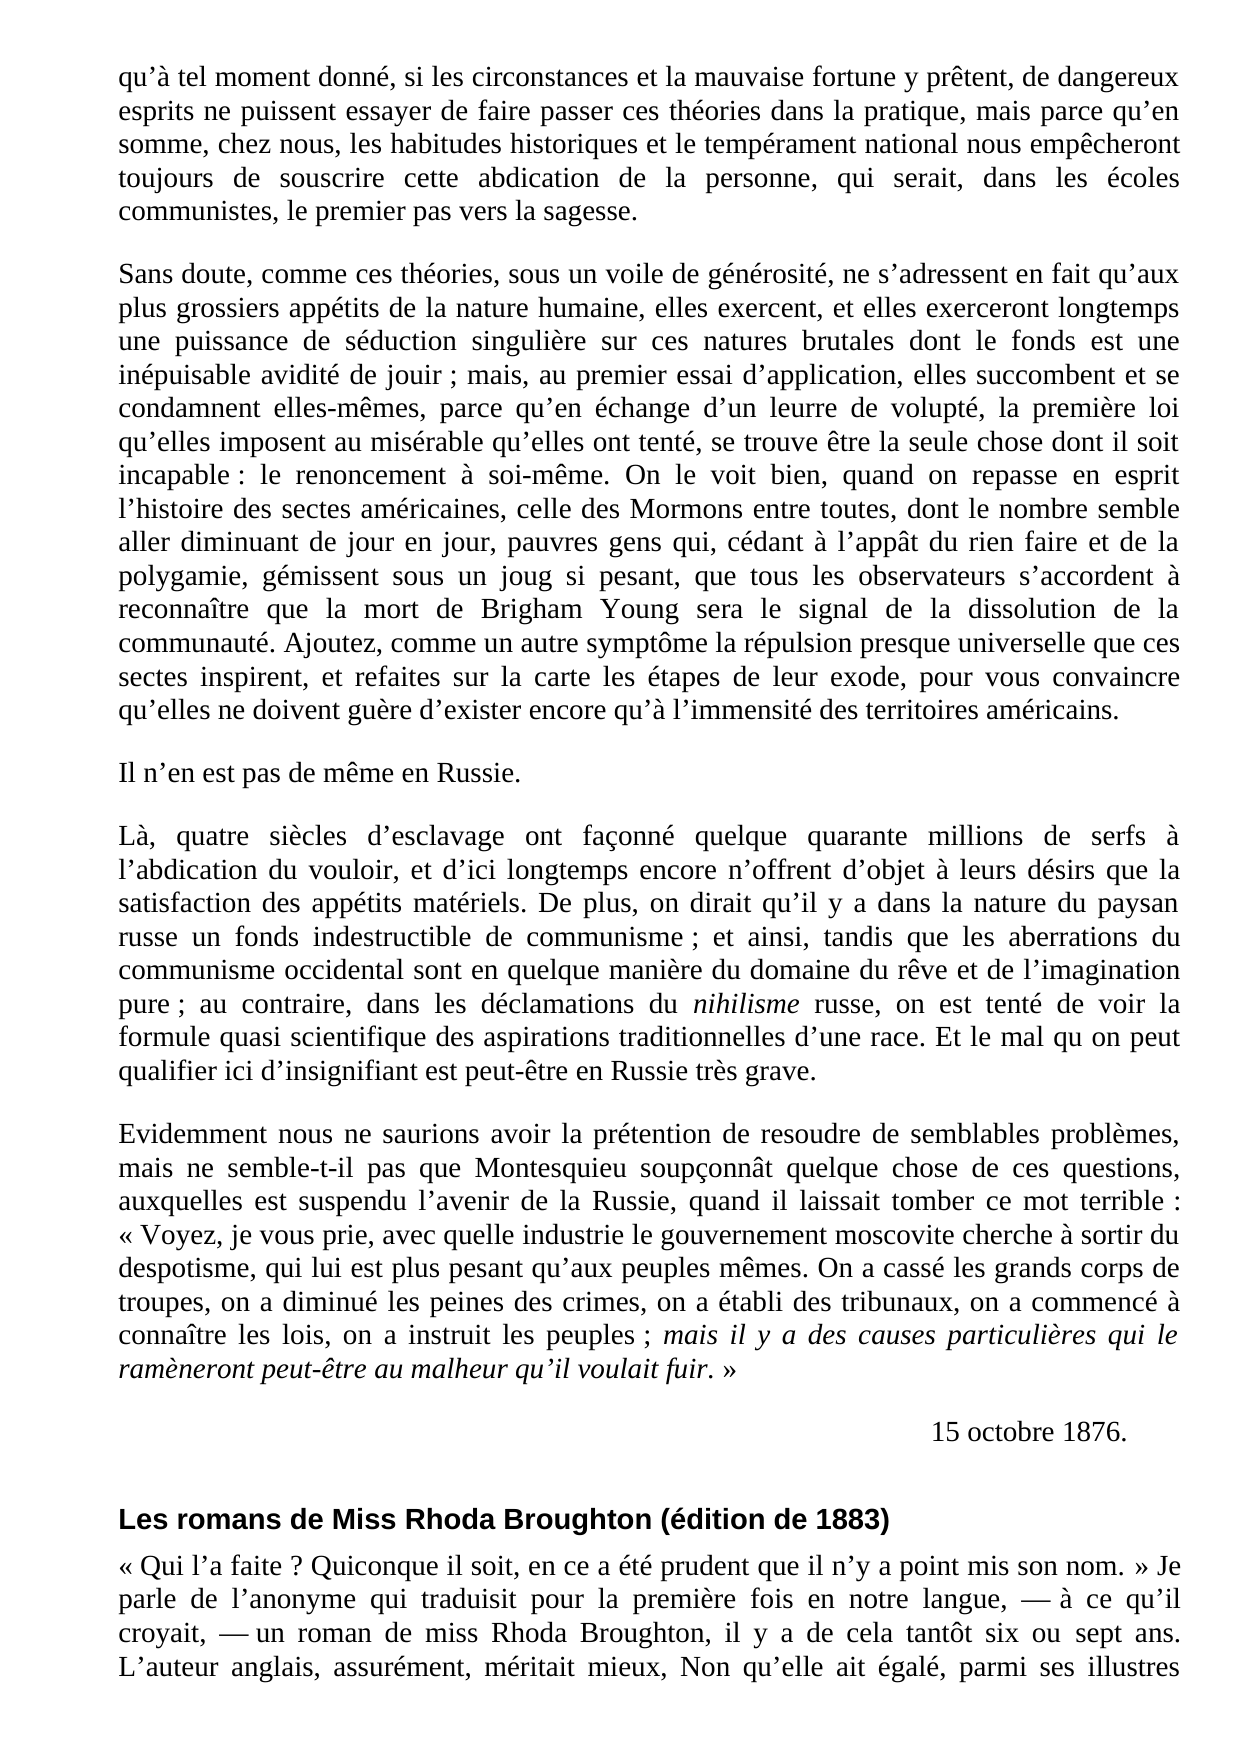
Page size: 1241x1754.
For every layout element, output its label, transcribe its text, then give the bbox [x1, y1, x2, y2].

text Là, quatre siècles d’esclavage ont façonné quelque quarante millions de serfs à l’abdication du vouloir, et d’ici longtemps encore n’offrent d’objet à leurs désirs que la satisfaction des appétits matériels. De plus, on dirait qu’il y a dans la nature du paysan russe un fonds indestructible de communisme ; et ainsi, tandis que les aberrations du communisme occidental sont en quelque manière du domaine du rêve et de l’imagination pure ; au contraire, dans les déclamations du nihilisme russe, on est tenté de voir la formule quasi scientifique des aspirations traditionnelles d’une race. Et le mal qu on peut qualifier ici d’insignifiant est peut-être en Russie très grave. [118, 818, 1181, 1087]
text Il n’en est pas de même en Russie. [118, 755, 1181, 789]
text qu’à tel moment donné, si les circonstances et la mauvaise fortune y prêtent, de dangereux esprits ne puissent essayer de faire passer ces théories dans la pratique, mais parce qu’en somme, chez nous, les habitudes historiques et le tempérament national nous empêcheront toujours de souscrire cette abdication de la personne, qui serait, dans les écoles communistes, le premier pas vers la sagesse. [118, 59, 1181, 227]
text Evidemment nous ne saurions avoir la prétention de resoudre de semblables problèmes, mais ne semble-t-il pas que Montesquieu soupçonnât quelque chose de ces questions, auxquelles est suspendu l’avenir de la Russie, quand il laissait tomber ce mot terrible : « Voyez, je vous prie, avec quelle industrie le gouvernement moscovite cherche à sortir du despotisme, qui lui est plus pesant qu’aux peuples mêmes. On a cassé les grands corps de troupes, on a diminué les peines des crimes, on a établi des tribunaux, on a commencé à connaître les lois, on a instruit les peuples ; mais il y a des causes particulières qui le ramèneront peut-être au malheur qu’il voulait fuir. » [118, 1116, 1181, 1384]
subtitle Les romans de Miss Rhoda Broughton (édition de 1883) [118, 1502, 1181, 1536]
text 15 octobre 1876. [118, 1414, 1181, 1447]
text « Qui l’a faite ? Quiconque il soit, en ce a été prudent que il n’y a point mis son nom. » Je parle de l’anonyme qui traduisit pour la première fois en notre langue, — à ce qu’il croyait, — un roman de miss Rhoda Broughton, il y a de cela tantôt six ou sept ans. L’auteur anglais, assurément, méritait mieux, Non qu’elle ait égalé, parmi ses illustres [118, 1548, 1181, 1682]
text Sans doute, comme ces théories, sous un voile de générosité, ne s’adressent en fait qu’aux plus grossiers appétits de la nature humaine, elles exercent, et elles exerceront longtemps une puissance de séduction singulière sur ces natures brutales dont le fonds est une inépuisable avidité de jouir ; mais, au premier essai d’application, elles succombent et se condamnent elles-mêmes, parce qu’en échange d’un leurre de volupté, la première loi qu’elles imposent au misérable qu’elles ont tenté, se trouve être la seule chose dont il soit incapable : le renoncement à soi-même. On le voit bien, quand on repasse en esprit l’histoire des sectes américaines, celle des Mormons entre toutes, dont le nombre semble aller diminuant de jour en jour, pauvres gens qui, cédant à l’appât du rien faire et de la polygamie, gémissent sous un joug si pesant, que tous les observateurs s’accordent à reconnaître que la mort de Brigham Young sera le signal de la dissolution de la communauté. Ajoutez, comme un autre symptôme la répulsion presque universelle que ces sectes inspirent, et refaites sur la carte les étapes de leur exode, pour vous convaincre qu’elles ne doivent guère d’exister encore qu’à l’immensité des territoires américains. [118, 256, 1181, 726]
